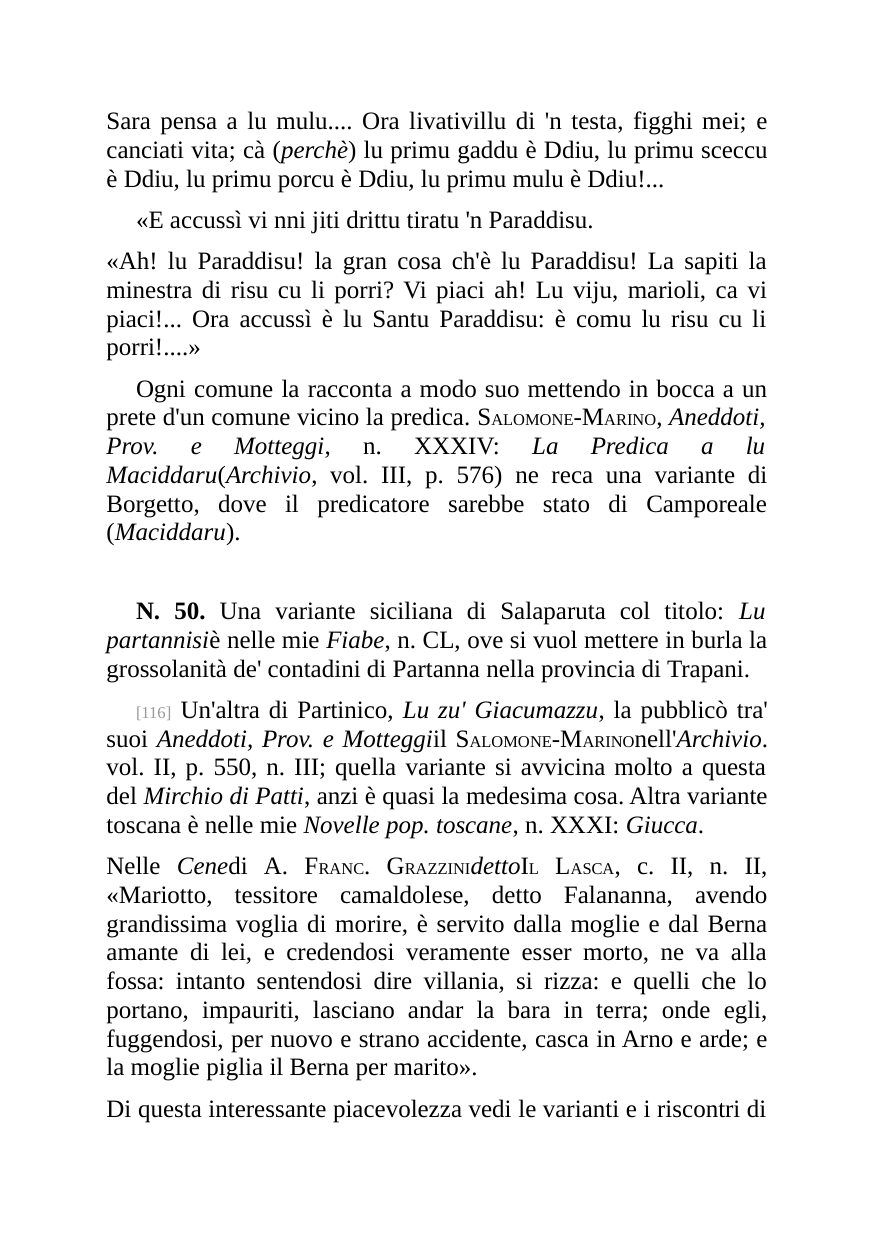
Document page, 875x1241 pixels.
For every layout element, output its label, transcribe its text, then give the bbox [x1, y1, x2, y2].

text «E accussì vi nni jiti drittu tiratu 'n Paraddisu. [106, 205, 768, 234]
text [116] Un'altra di Partinico, Lu zu' Giacumazzu, la pubblicò tra' suoi Aneddoti, Prov. e Motteggiil Salomone-Marinonell'Archivio. vol. II, p. 550, n. III; quella variante si avvicina molto a questa del Mirchio di Patti, anzi è quasi la medesima cosa. Altra variante toscana è nelle mie Novelle pop. toscane, n. XXXI: Giucca. [106, 695, 768, 839]
text Nelle Cenedi A. Franc. GrazzinidettoIl Lasca, c. II, n. II, «Mariotto, tessitore camaldolese, detto Falananna, avendo grandissima voglia di morire, è servito dalla moglie e dal Berna amante di lei, e credendosi veramente esser morto, ne va alla fossa: intanto sentendosi dire villania, si rizza: e quelli che lo portano, impauriti, lasciano andar la bara in terra; onde egli, fuggendosi, per nuovo e strano accidente, casca in Arno e arde; e la moglie piglia il Berna per marito». [106, 851, 768, 1081]
text Ogni comune la racconta a modo suo mettendo in bocca a un prete d'un comune vicino la predica. Salomone-Marino, Aneddoti, Prov. e Motteggi, n. XXXIV: La Predica a lu Maciddaru(Archivio, vol. III, p. 576) ne reca una variante di Borgetto, dove il predicatore sarebbe stato di Camporeale (Maciddaru). [106, 374, 768, 546]
text Di questa interessante piacevolezza vedi le varianti e i riscontri di [106, 1094, 768, 1122]
text N. 50. Una variante siciliana di Salaparuta col titolo: Lu partannisiè nelle mie Fiabe, n. CL, ove si vuol mettere in burla la grossolanità de' contadini di Partanna nella provincia di Trapani. [106, 596, 768, 682]
text «Ah! lu Paraddisu! la gran cosa ch'è lu Paraddisu! La sapiti la minestra di risu cu li porri? Vi piaci ah! Lu viju, marioli, ca vi piaci!... Ora accussì è lu Santu Paraddisu: è comu lu risu cu li porri!....» [106, 246, 768, 361]
text Sara pensa a lu mulu.... Ora livativillu di 'n testa, figghi mei; e canciati vita; cà (perchè) lu primu gaddu è Ddiu, lu primu sceccu è Ddiu, lu primu porcu è Ddiu, lu primu mulu è Ddiu!... [106, 106, 768, 192]
